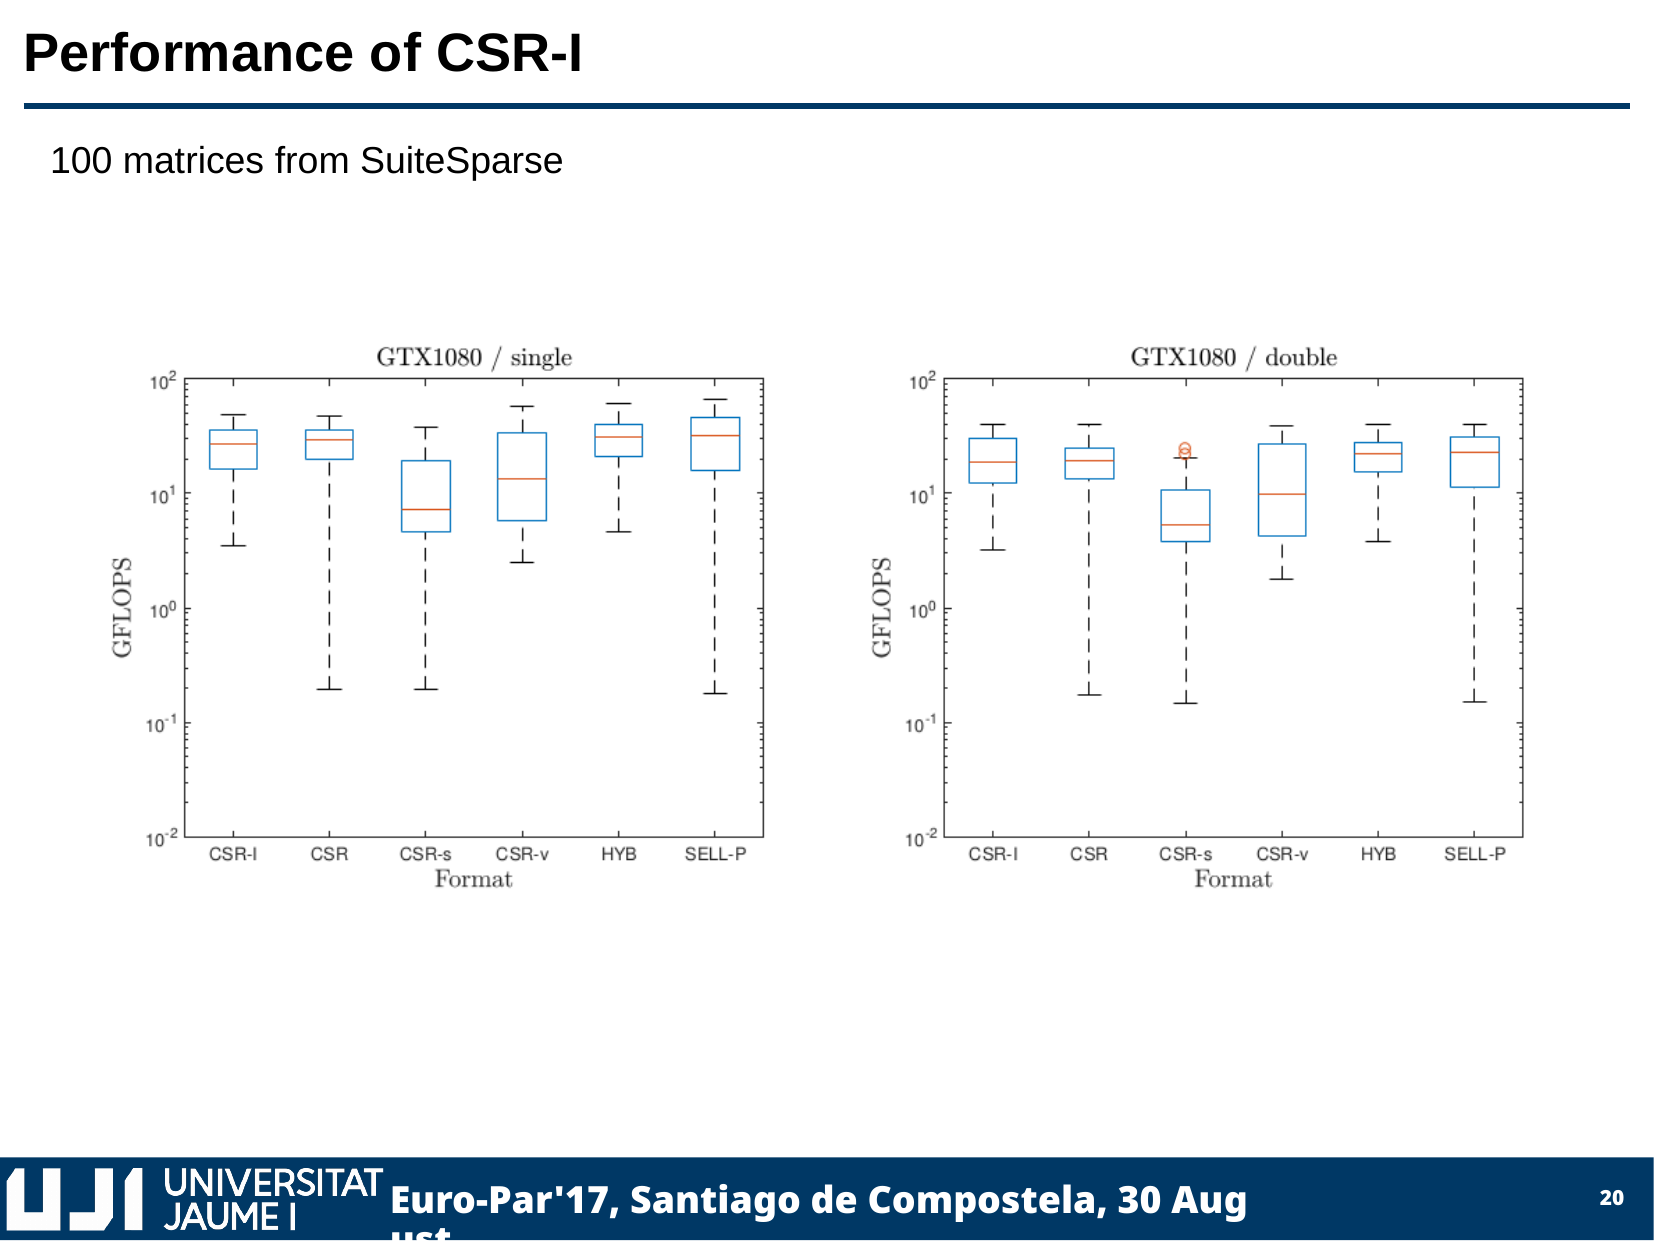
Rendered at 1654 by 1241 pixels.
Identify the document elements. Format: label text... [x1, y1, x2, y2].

picture [0, 1158, 390, 1241]
text_box 100 matrices from SuiteSparse [35, 132, 580, 189]
title Performance of CSR-I [23, 0, 1630, 107]
picture [59, 318, 1571, 905]
